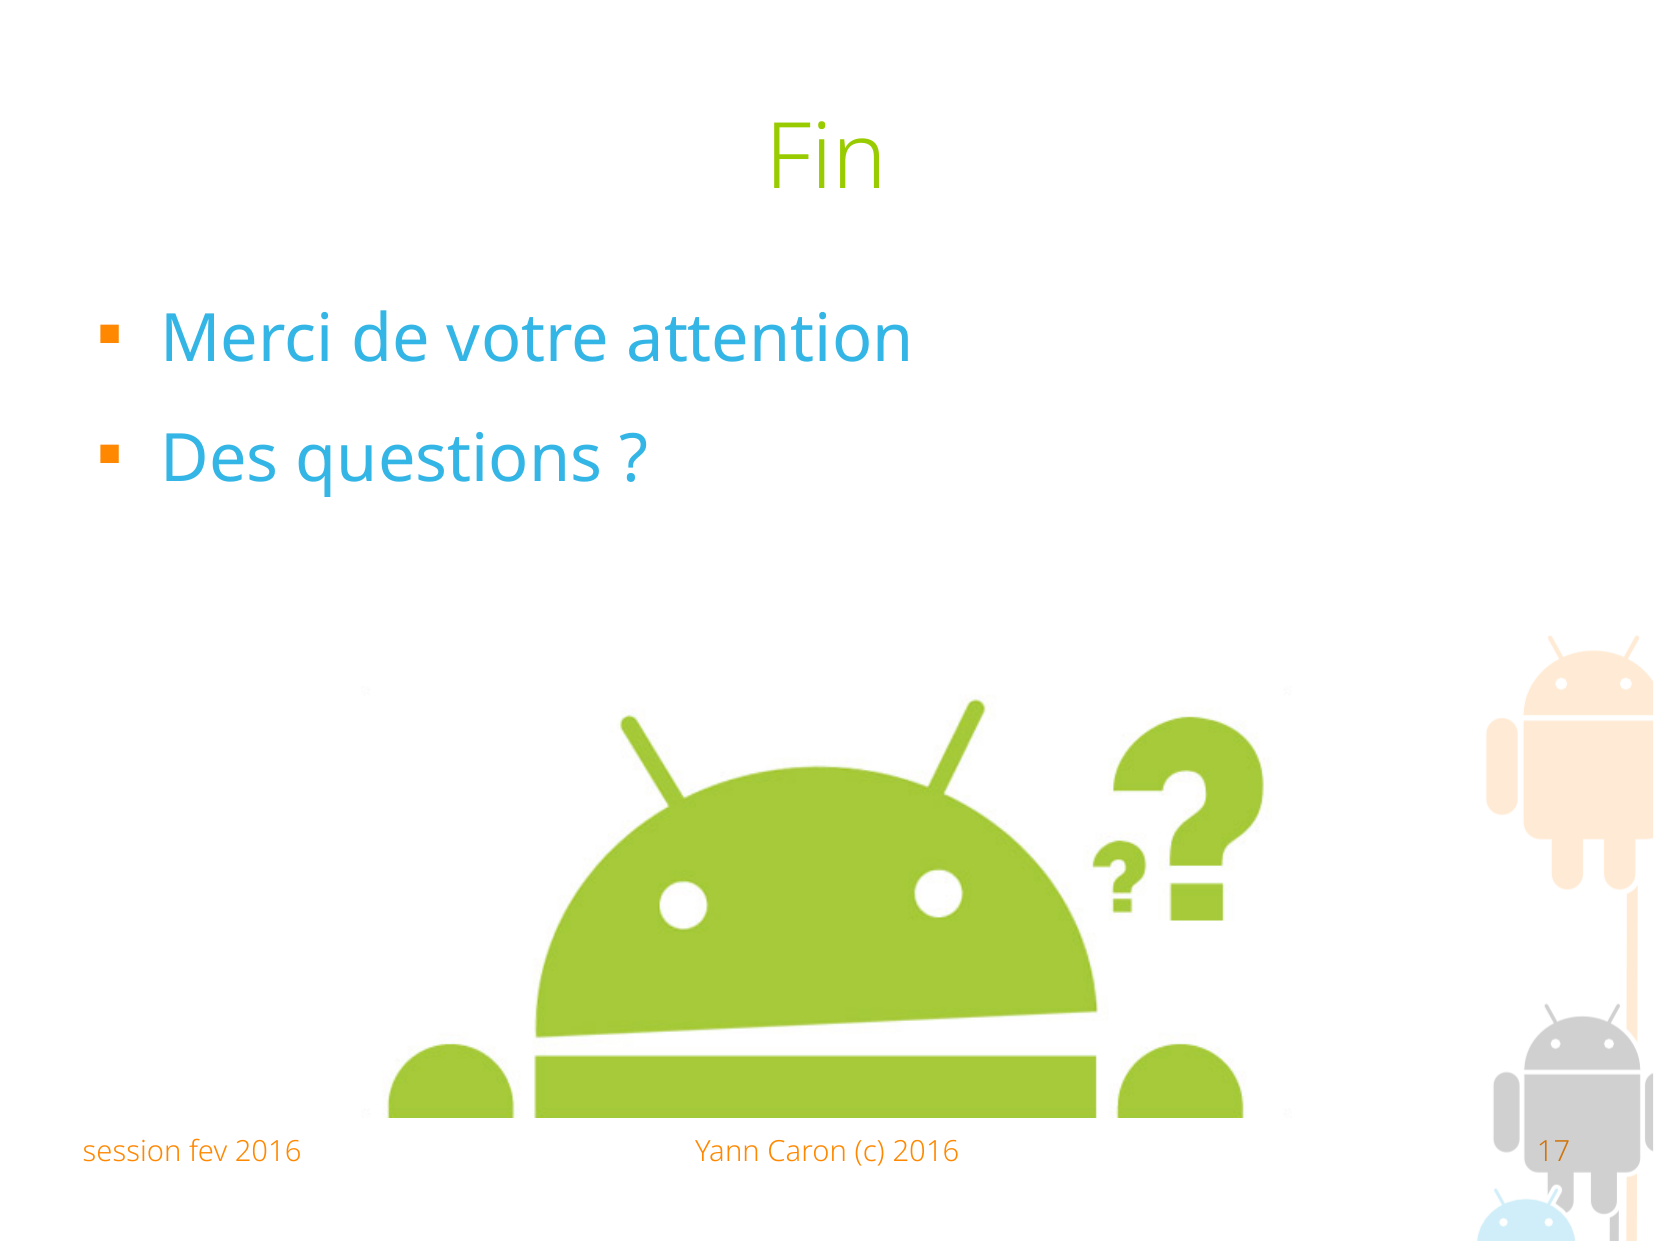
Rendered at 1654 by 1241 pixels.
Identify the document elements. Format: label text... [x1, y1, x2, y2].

list Merci de votre attention Des questions ? [82, 290, 1571, 1010]
title Fin [82, 49, 1571, 257]
picture [240, 423, 1654, 1241]
